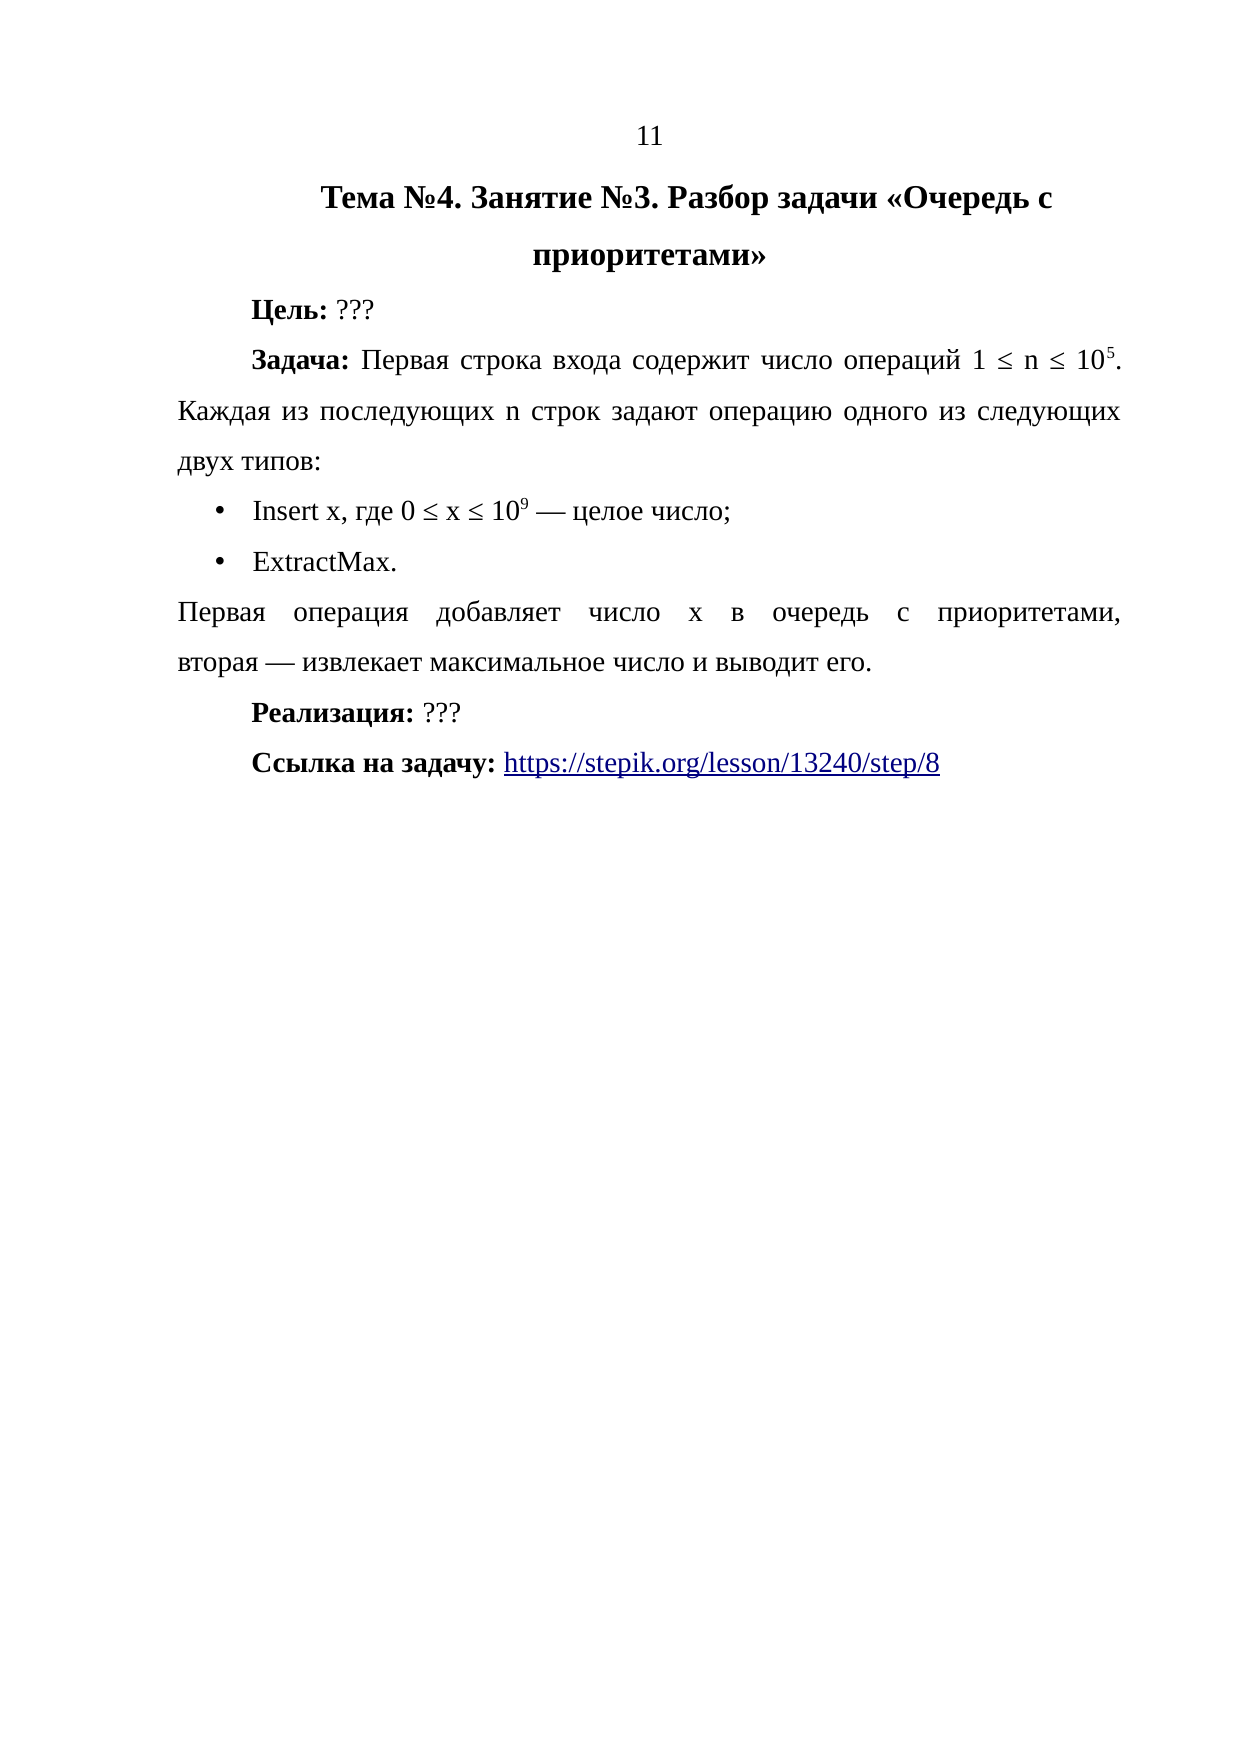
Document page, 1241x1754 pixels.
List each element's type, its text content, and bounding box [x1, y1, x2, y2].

text Первая операция добавляет число x в очередь с приоритетами, вторая — извлекает максимальное число и выводит его. [177, 594, 1122, 678]
text Задача: Первая строка входа содержит число операций 1 ≤ n ≤ 105. Каждая из последующих n строк задают операцию одного из следующих двух типов: [177, 342, 1122, 477]
list ExtractMax. [215, 544, 1122, 577]
text Ссылка на задачу: https://stepik.org/lesson/13240/step/8 [177, 745, 1122, 779]
text Реализация: ??? [177, 695, 1122, 728]
text Цель: ??? [177, 292, 1122, 326]
list Insert x, где 0 ≤ x ≤ 109 — целое число; [215, 493, 1122, 527]
subtitle Тема №4. Занятие №3. Разбор задачи «Очередь с приоритетами» [177, 177, 1122, 273]
